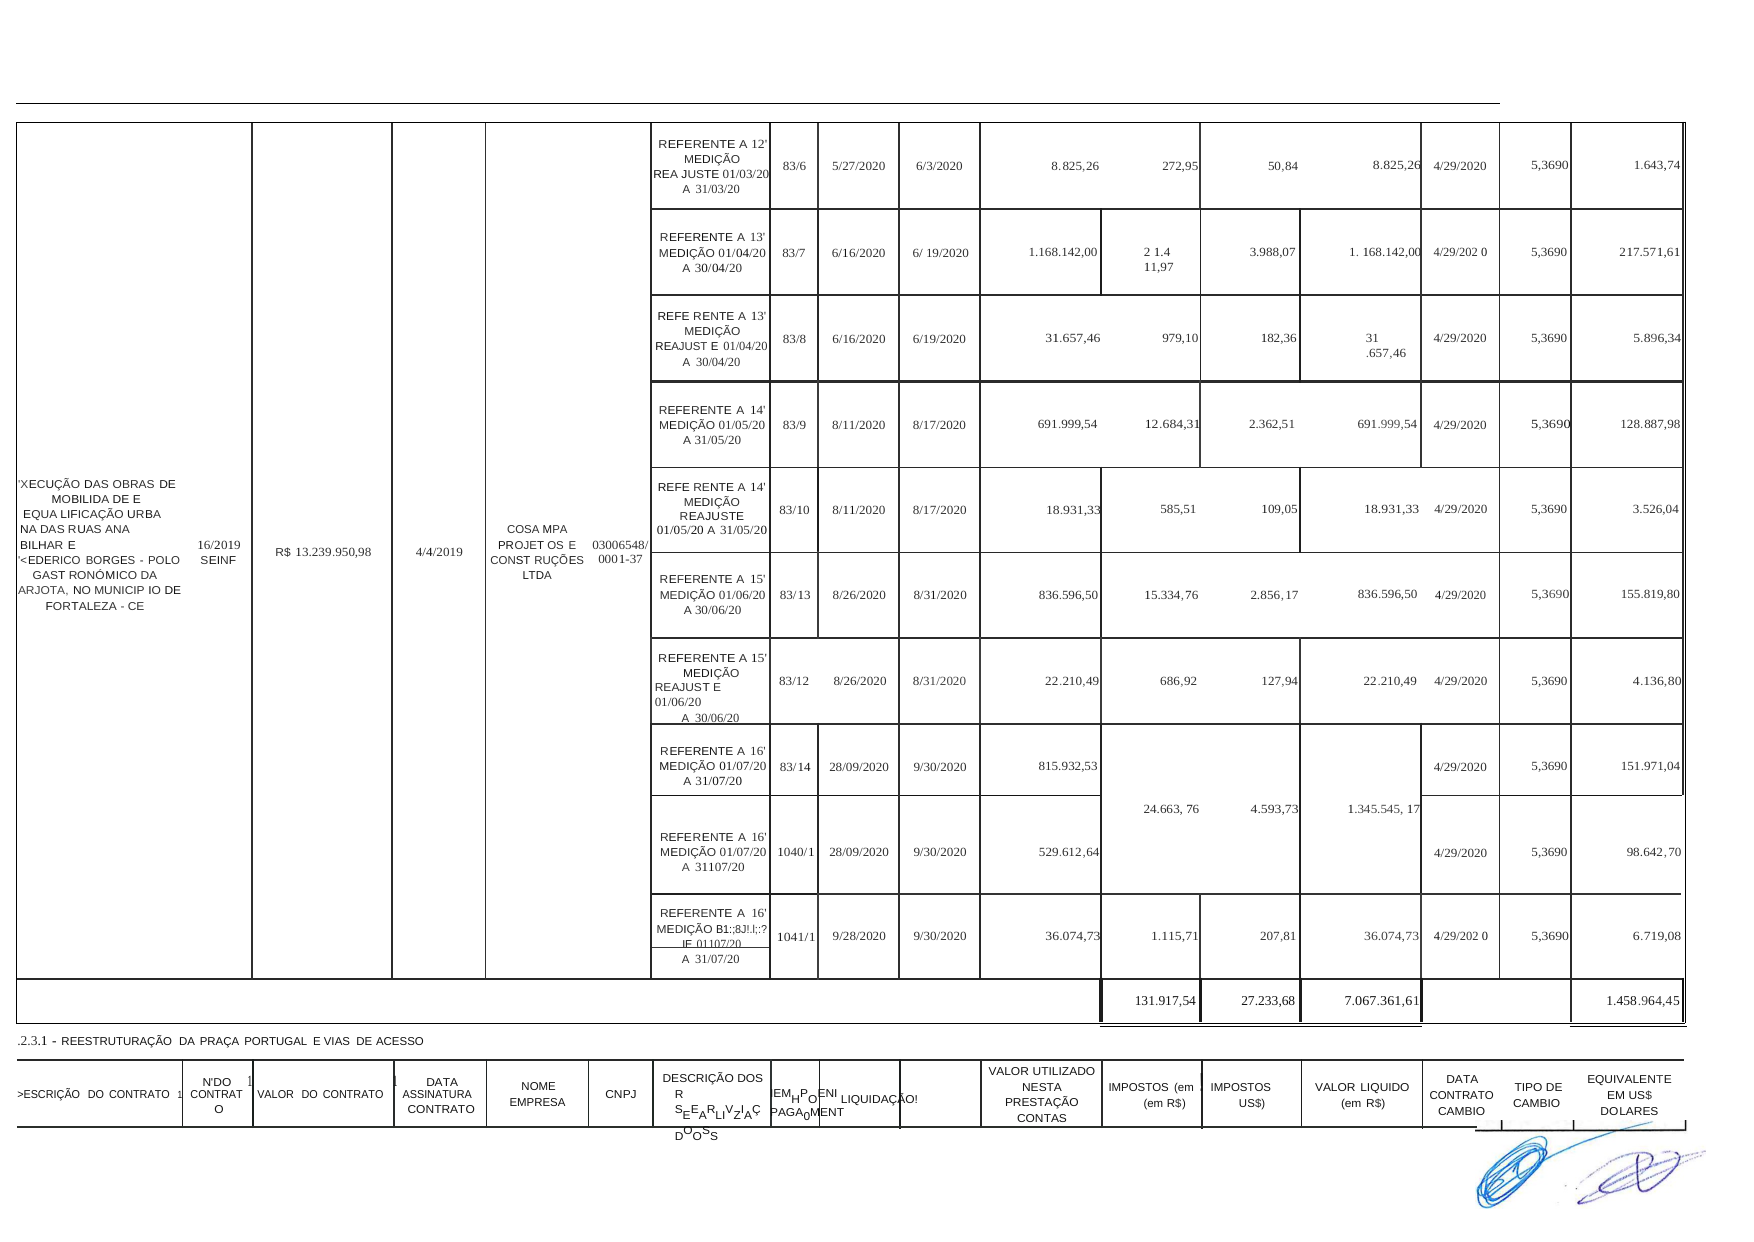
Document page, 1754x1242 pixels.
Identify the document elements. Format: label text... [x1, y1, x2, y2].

text (em R$) [1316, 1096, 1410, 1109]
text 'XECUÇÃO DAS OBRAS DE MOBILIDA DE E [18, 478, 177, 506]
table_cell 4/29/202 0 [1422, 895, 1499, 978]
table_header 8.825,26 [1300, 123, 1420, 208]
table_cell 5,3690 [1500, 383, 1570, 467]
table_header COSA MPA PROJET OS E CONST RUÇÕES LTDA [486, 123, 587, 978]
picture [1475, 1120, 1706, 1209]
text .2.3.1 - REESTRUTURAÇÃO DA PRAÇA PORTUGAL E VIAS DE ACESSO [17, 1032, 1696, 1048]
table_cell 155.819,80 [1572, 553, 1682, 637]
text DOLARES [1575, 1104, 1684, 1118]
table_cell 8/17/2020 [900, 468, 979, 551]
table_cell 27.233,68 [1202, 980, 1299, 1022]
table_cell 686,92 [1102, 639, 1200, 722]
table_cell REFE RENTE A 13' MEDIÇÃO REAJUST E 01/04/20 A 30/04/20 [652, 296, 769, 380]
table_cell 9/30/2020 [900, 895, 979, 978]
table_cell 109,05 [1200, 468, 1299, 551]
text '<EDERICO BORGES - POLO [18, 554, 1696, 567]
table_cell 4/29/2020 [1422, 383, 1499, 467]
table_cell 6.719,08 [1572, 893, 1683, 978]
table_cell 128.887,98 [1572, 383, 1682, 467]
table_cell 5,3690 [1500, 296, 1570, 380]
table_cell 8/31/2020 [900, 553, 979, 637]
table_cell 2 1.4 11,97 [1102, 210, 1200, 294]
table_cell 7.067.361,61 [1302, 980, 1420, 1022]
table_cell 83/10 [771, 468, 817, 551]
table_cell 9/28/2020 [819, 895, 898, 978]
table_cell 18.931,33 [1301, 468, 1421, 551]
table_cell 8/17/2020 [900, 383, 979, 467]
table_cell 691.999,54 [981, 383, 1101, 467]
table_cell REFERENTE A 15' MEDIÇÃO 01/06/20 A 30/06/20 [652, 553, 769, 637]
table_cell REFERENTE A 16' MEDIÇÃO 01/07/20 A 31/07/20 [652, 725, 769, 794]
table_header 5/27/2020 [819, 123, 898, 208]
table_cell 6/16/2020 [819, 296, 898, 380]
table_cell REFERENTE A 16' MEDIÇÃO B1:;8J!.l;:?IE 01107/20 [652, 895, 769, 947]
table_cell 31 .657,46 [1301, 296, 1420, 380]
table_cell 12.684,31 [1101, 383, 1199, 467]
table_cell 1.345.545, 17 [1301, 725, 1420, 893]
table_header 1.643,74 [1572, 123, 1682, 208]
table_cell 4/29/2020 [1421, 553, 1499, 637]
text O CONTRATO [214, 1103, 478, 1116]
text DATA CONTRATO CAMBIO [1428, 1072, 1494, 1118]
table_cell 5,3690 [1500, 796, 1570, 893]
table_cell 5,3690 [1500, 210, 1570, 294]
table_cell [17, 980, 1099, 1022]
table_cell 31.657,46 [981, 296, 1101, 380]
table_header R$ 13.239.950,98 [253, 123, 391, 978]
table_cell 1.115,71 [1102, 895, 1199, 978]
table_cell 83/8 [771, 296, 817, 380]
table_cell 4/29/2020 [1421, 639, 1499, 722]
table_cell 1.458.964,45 [1572, 980, 1682, 1022]
table_cell 1040/1 [771, 796, 817, 893]
text DESCRIÇÃO DOS RSEEARLIVZIAÇDOOSS [662, 1072, 763, 1143]
text CNPJ [605, 1088, 637, 1101]
table_header 4/29/2020 [1422, 123, 1499, 208]
table_cell 36.074,73 [1301, 895, 1420, 978]
text EQUA LIFICAÇÃO URBA NA DAS RUAS ANA BILHAR E [20, 508, 175, 552]
table_cell 8/11/2020 [819, 383, 898, 467]
table_cell 1.168.142,00 [981, 210, 1100, 294]
table_cell 4/29/202 0 [1422, 210, 1499, 294]
text EQUIVALENTE EM US$ [1586, 1072, 1673, 1102]
table_cell 8/31/2020 [900, 639, 979, 722]
table_cell 6/16/2020 [819, 210, 898, 294]
table_cell 529.612,64 [981, 796, 1100, 893]
table_cell 6/19/2020 [900, 296, 979, 380]
table_cell 131.917,54 [1103, 980, 1199, 1022]
table_cell 28/09/2020 [819, 725, 898, 794]
table_header 8.825,26 [981, 123, 1101, 208]
table_cell 4/29/2020 [1422, 725, 1499, 794]
table_cell 3.526,04 [1572, 468, 1682, 551]
table_header 4/4/2019 [393, 123, 485, 978]
table_cell 4/29/2020 [1422, 796, 1499, 893]
table_cell 5,3690 [1500, 639, 1570, 722]
table_cell 36.074,73 [981, 895, 1100, 978]
table_cell 22.210,49 [981, 639, 1100, 722]
table_cell 5.896,34 [1572, 296, 1682, 380]
table_cell 83/9 [771, 383, 817, 467]
table_header 16/2019 SEINF [181, 123, 251, 978]
table_cell 4.593,73 [1200, 725, 1299, 893]
table_cell 836.596,50 [1300, 553, 1421, 637]
table_cell 83/7 [771, 210, 817, 294]
table_cell 5,3690 [1500, 553, 1570, 637]
table_cell 28/09/2020 [819, 796, 898, 893]
table_cell 18.931,33 [981, 468, 1100, 551]
text VALOR UTILIZADO NESTA PRESTAÇÃO CONTAS [988, 1064, 1096, 1125]
table_cell 182,36 [1201, 296, 1299, 380]
table_cell 127,94 [1200, 639, 1299, 722]
table_cell 9/30/2020 [900, 796, 979, 893]
table_header 83/6 [771, 123, 817, 208]
table_cell 5,3690 [1500, 468, 1570, 551]
table_header 6/3/2020 [900, 123, 979, 208]
table_cell 98.642,70 [1572, 795, 1683, 893]
text NOME EMPRESA [509, 1080, 567, 1109]
table_cell 151.971,04 [1572, 725, 1682, 794]
table_cell 2.362,51 [1201, 383, 1300, 467]
table_cell 24.663, 76 [1102, 725, 1200, 893]
table_header [17, 123, 181, 978]
table_cell 83/13 [771, 553, 817, 637]
table_cell 8/11/2020 [819, 468, 898, 551]
table_header REFERENTE A 12' MEDIÇÃO REA JUSTE 01/03/20 A 31/03/20 [652, 123, 769, 208]
table_header 272,95 [1101, 123, 1199, 208]
table_cell 9/30/2020 [900, 725, 979, 794]
table_cell 585,51 [1102, 468, 1200, 551]
table_cell 2.856,17 [1200, 553, 1300, 637]
table_cell 8/26/2020 [819, 553, 898, 637]
text TIPO DE CAMBIO [1513, 1080, 1563, 1109]
text ARJOTA, NO MUNICIP IO DE FORTALEZA - CE [18, 584, 186, 613]
table_cell 815.932,53 [981, 725, 1100, 794]
table_cell 979,10 [1101, 296, 1200, 380]
text VALOR LIQUIDO [1314, 1080, 1410, 1094]
table_cell REFERENTE A 16' MEDIÇÃO 01/07/20 A 31107/20 [652, 796, 769, 893]
table_cell 6/ 19/2020 [900, 210, 979, 294]
table_cell 15.334,76 [1102, 553, 1200, 637]
table_cell REFERENTE A 15' MEDIÇÃO REAJUST E 01/06/20 A 30/06/20 [652, 639, 769, 722]
table_cell 691.999,54 [1300, 383, 1420, 467]
table_cell 3.988,07 [1201, 210, 1299, 294]
table_cell REFERENTE A 13' MEDIÇÃO 01/04/20 A 30/04/20 [652, 210, 769, 294]
table_cell [1423, 980, 1570, 1022]
table_cell REFERENTE A 14' MEDIÇÃO 01/05/20 A 31/05/20 [652, 383, 769, 467]
table_header 03006548/ 0001-37 [587, 123, 650, 978]
table_cell 207,81 [1201, 895, 1299, 978]
table_cell 1041/1 [771, 895, 817, 978]
text IMPOSTOS (em ! IMPOSTOS (em R$) US$) [1108, 1068, 1297, 1110]
table_cell 5,3690 [1500, 725, 1570, 794]
table_header 50,84 [1201, 123, 1300, 208]
table_cell 4/29/2020 [1421, 468, 1499, 551]
table_cell 83/14 [771, 725, 817, 794]
table_cell 217.571,61 [1572, 210, 1682, 294]
table_cell 1. 168.142,00 [1301, 210, 1420, 294]
table_cell 4.136,80 [1572, 639, 1682, 722]
table_cell A 31/07/20 [652, 948, 769, 978]
text IEMHPOENI LIQUIDAÇÃO! PAGA0MENT [770, 1087, 976, 1123]
text N'DO 1 1 DATA [202, 1074, 478, 1090]
table_cell REFE RENTE A 14' MEDIÇÃO REAJUSTE 01/05/20 A 31/05/20 [652, 468, 769, 551]
table_cell 4/29/2020 [1422, 296, 1499, 380]
table_cell 5,3690 [1500, 895, 1570, 978]
table_header 5,3690 [1500, 123, 1570, 208]
table_cell 836.596,50 [981, 553, 1100, 637]
text GAST RONÓMICO DA [6, 569, 183, 582]
table_cell 83/12 [771, 639, 818, 722]
text >ESCRIÇÃO DO CONTRATO 1 CONTRAT VALOR DO CONTRATO ASSINATURA [17, 1090, 478, 1100]
table_cell 8/26/2020 [818, 639, 898, 722]
table_cell 22.210,49 [1301, 639, 1421, 722]
